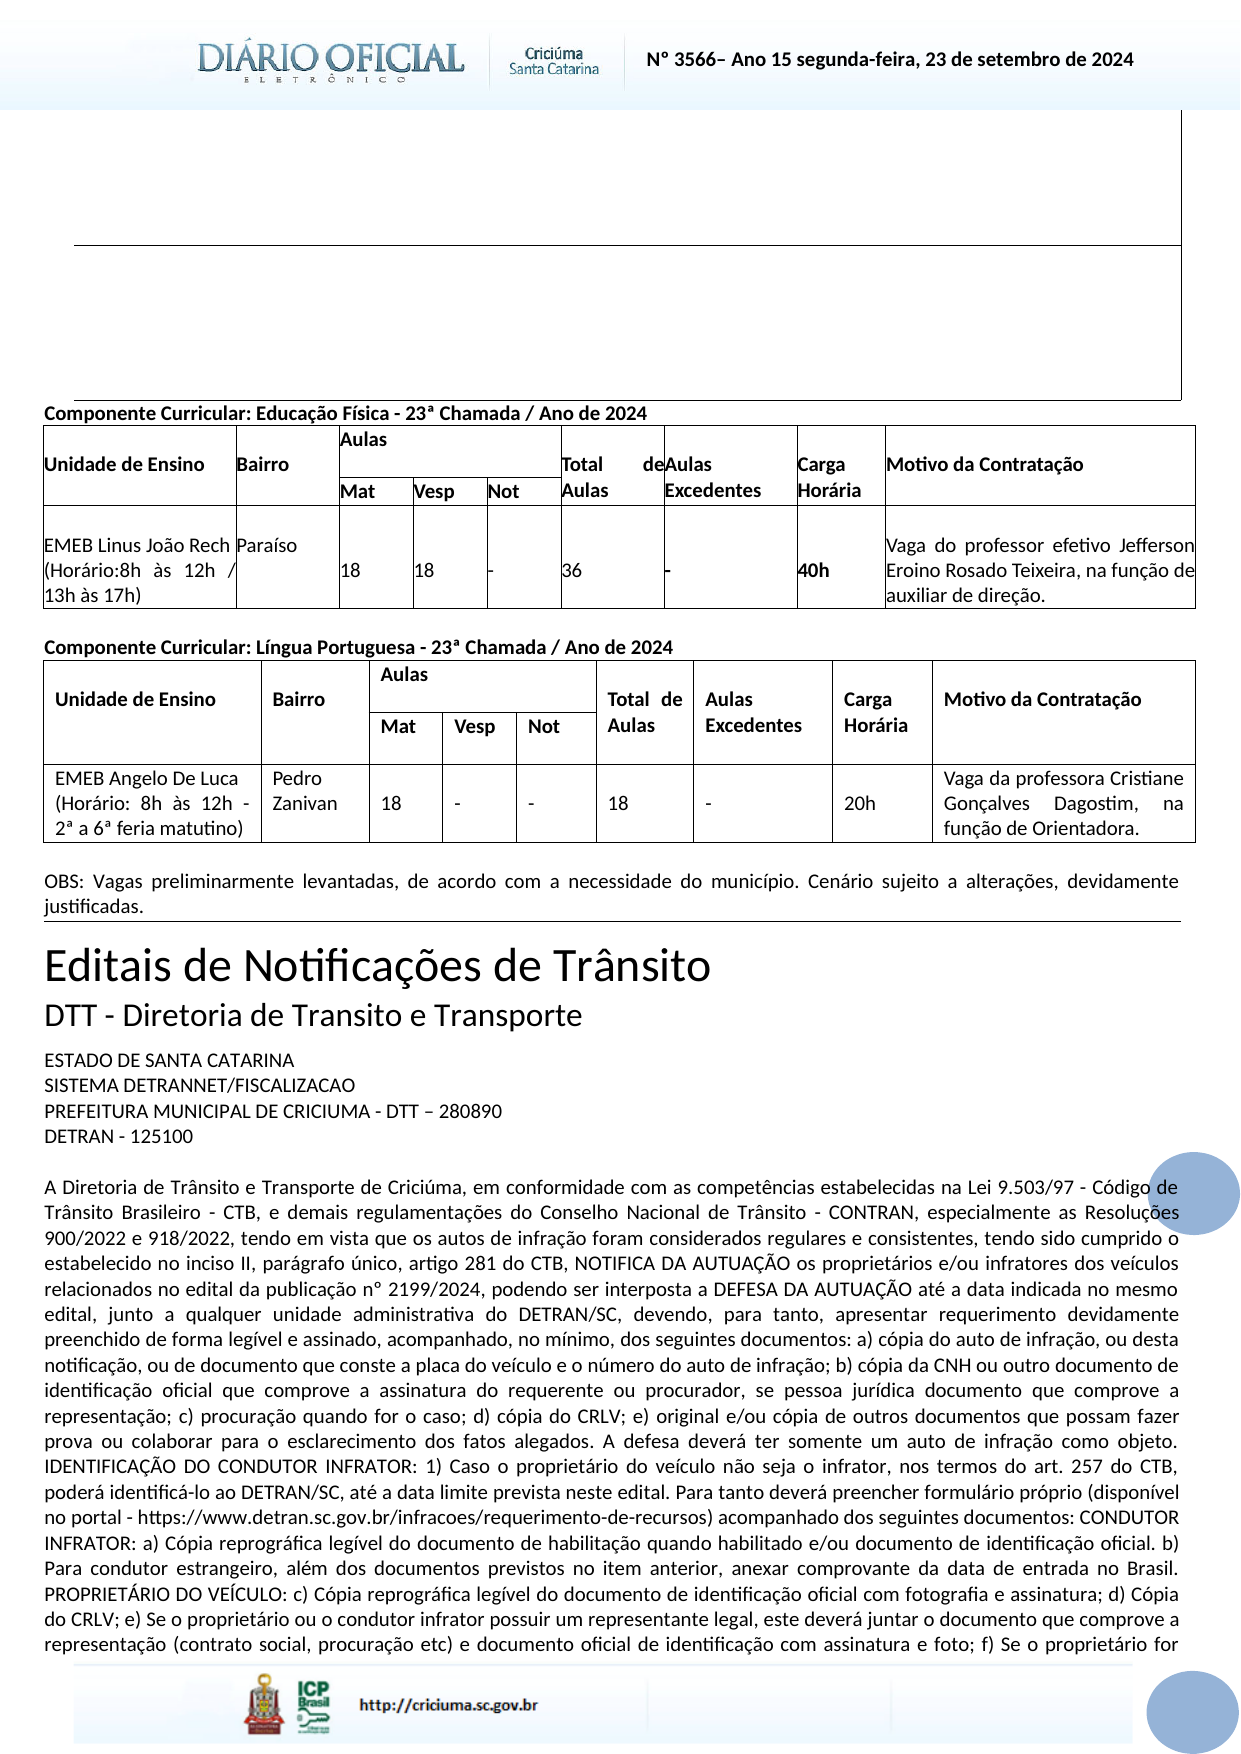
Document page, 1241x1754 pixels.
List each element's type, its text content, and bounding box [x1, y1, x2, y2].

table_header Carga Horária [798, 426, 885, 505]
table_cell - [665, 506, 797, 608]
text DETRAN - 125100 [44, 1123, 1181, 1149]
table_cell - [694, 765, 832, 842]
table_cell 18 [370, 765, 442, 842]
table_header Aulas [340, 426, 561, 477]
table_cell EMEB Linus João Rech (Horário:8h às 12h / 13h às 17h) [44, 506, 236, 608]
table_header Aulas Excedentes [665, 426, 797, 505]
table_cell EMEB Angelo De Luca (Horário: 8h às 12h - 2ª a 6ª feria matutino) [44, 765, 261, 842]
text PREFEITURA MUNICIPAL DE CRICIUMA - DTT – 280890 [44, 1098, 1181, 1123]
table_cell Vaga da professora Cristiane Gonçalves Dagostim, na função de Orientadora. [933, 765, 1195, 842]
table_header Total de Aulas [562, 426, 664, 505]
table_header Carga Horária [833, 661, 932, 764]
table_cell 40h [798, 506, 885, 608]
table_header Bairro [237, 426, 339, 505]
table_header Motivo da Contratação [886, 426, 1195, 505]
text OBS: Vagas preliminarmente levantadas, de acordo com a necessidade do município. Cenário sujeito a alterações, devidamente justificadas. [44, 868, 1181, 921]
table_cell Not [488, 478, 561, 505]
table_header Unidade de Ensino [44, 426, 236, 505]
table_header Motivo da Contratação [933, 661, 1195, 764]
table_cell Mat [340, 478, 413, 505]
table_header Aulas Excedentes [694, 661, 832, 764]
text Editais de Notificações de Trânsito [44, 935, 1181, 993]
table_cell Pedro Zanivan [262, 765, 369, 842]
table_cell Not [517, 713, 596, 764]
table_cell Vesp [414, 478, 487, 505]
text ESTADO DE SANTA CATARINA [44, 1047, 1181, 1072]
table_cell 18 [340, 506, 413, 608]
table_cell Mat [370, 713, 442, 764]
table_cell 18 [597, 765, 693, 842]
table_cell - [488, 506, 561, 608]
text Componente Curricular: Língua Portuguesa - 23ª Chamada / Ano de 2024 [44, 634, 1181, 660]
table_header Bairro [262, 661, 369, 764]
table_cell Paraíso [237, 506, 339, 608]
table_header Unidade de Ensino [44, 661, 261, 764]
table_cell - [517, 765, 596, 842]
table_cell Vesp [443, 713, 516, 764]
text Componente Curricular: Educação Física - 23ª Chamada / Ano de 2024 [44, 400, 1181, 425]
text SISTEMA DETRANNET/FISCALIZACAO [44, 1072, 1181, 1098]
text DTT - Diretoria de Transito e Transporte [44, 993, 1181, 1034]
table_cell 18 [414, 506, 487, 608]
table_cell - [443, 765, 516, 842]
table_cell Vaga do professor efetivo Jefferson Eroino Rosado Teixeira, na função de auxiliar de direção. [886, 506, 1195, 608]
table_header Total de Aulas [597, 661, 693, 764]
text A Diretoria de Trânsito e Transporte de Criciúma, em conformidade com as competências estabelecidas na Lei 9.503/97 - Código de Trânsito Brasileiro - CTB, e demais regulamentações do Conselho Nacional de Trânsito - CONTRAN, especialmente as Resoluções 900/2022 e 918/2022, tendo em vista que os autos de infração foram considerados regulares e consistentes, tendo sido cumprido o estabelecido no inciso II, parágrafo único, artigo 281 do CTB, NOTIFICA DA AUTUAÇÃO os proprietários e/ou infratores dos veículos relacionados no edital da publicação nº 2199/2024, podendo ser interposta a DEFESA DA AUTUAÇÃO até a data indicada no mesmo edital, junto a qualquer unidade administrativa do DETRAN/SC, devendo, para tanto, apresentar requerimento devidamente preenchido de forma legível e assinado, acompanhado, no mínimo, dos seguintes documentos: a) cópia do auto de infração, ou desta notificação, ou de documento que conste a placa do veículo e o número do auto de infração; b) cópia da CNH ou outro documento de identificação oficial que comprove a assinatura do requerente ou procurador, se pessoa jurídica documento que comprove a representação; c) procuração quando for o caso; d) cópia do CRLV; e) original e/ou cópia de outros documentos que possam fazer prova ou colaborar para o esclarecimento dos fatos alegados. A defesa deverá ter somente um auto de infração como objeto. IDENTIFICAÇÃO DO CONDUTOR INFRATOR: 1) Caso o proprietário do veículo não seja o infrator, nos termos do art. 257 do CTB, poderá identificá-lo ao DETRAN/SC, até a data limite prevista neste edital. Para tanto deverá preencher formulário próprio (disponível no portal - https://www.detran.sc.gov.br/infracoes/requerimento-de-recursos) acompanhado dos seguintes documentos: CONDUTOR INFRATOR: a) Cópia reprográfica legível do documento de habilitação quando habilitado e/ou documento de identificação oficial. b) Para condutor estrangeiro, além dos documentos previstos no item anterior, anexar comprovante da data de entrada no Brasil. PROPRIETÁRIO DO VEÍCULO: c) Cópia reprográfica legível do documento de identificação oficial com fotografia e assinatura; d) Cópia do CRLV; e) Se o proprietário ou o condutor infrator possuir um representante legal, este deverá juntar o documento que comprove a representação (contrato social, procuração etc) e documento oficial de identificação com assinatura e foto; f) Se o proprietário for [44, 1174, 1181, 1657]
table_cell 20h [833, 765, 932, 842]
table_header Aulas [370, 661, 596, 712]
table_cell 36 [562, 506, 664, 608]
